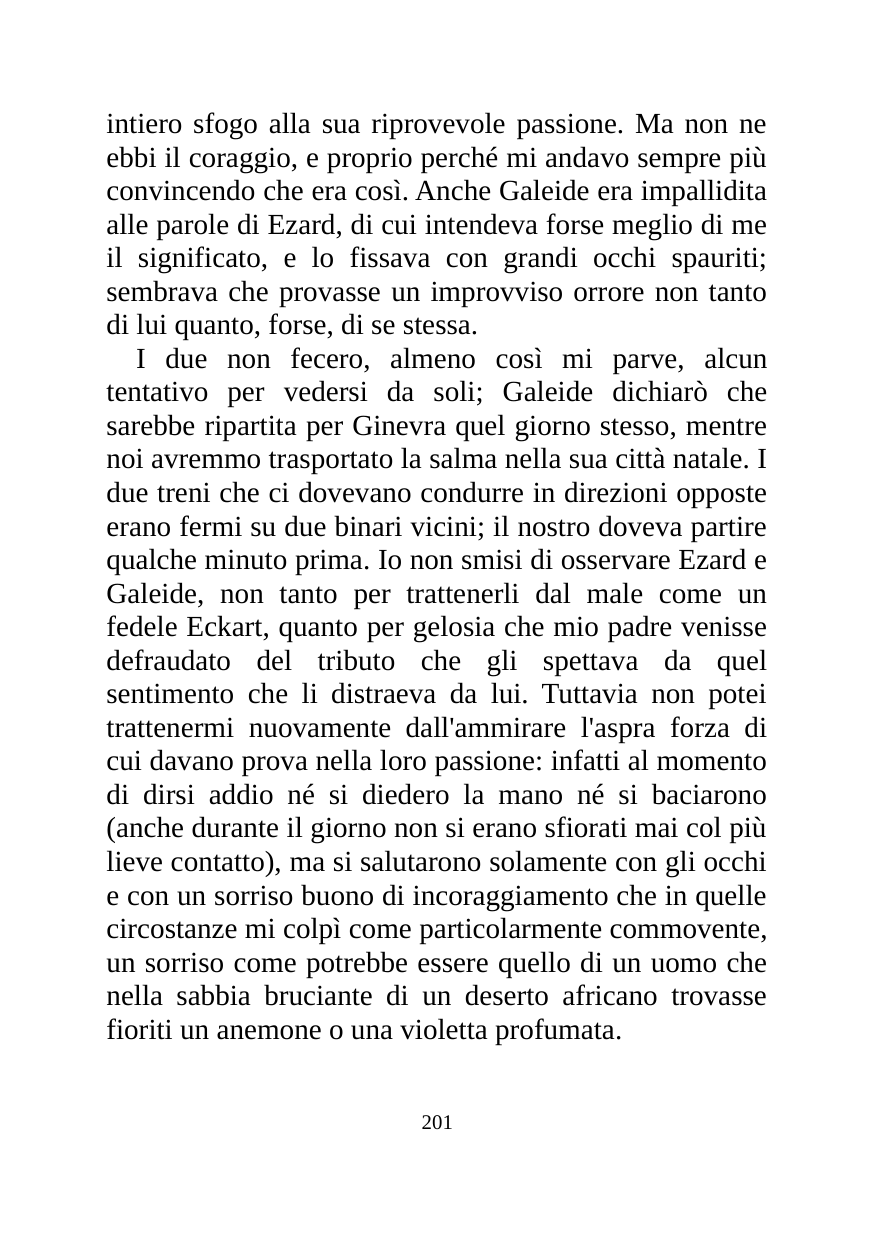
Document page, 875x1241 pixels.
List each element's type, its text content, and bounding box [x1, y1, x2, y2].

text I due non fecero, almeno così mi parve, alcun tentativo per vedersi da soli; Galeide dichiarò che sarebbe ripartita per Ginevra quel giorno stesso, mentre noi avremmo trasportato la salma nella sua città natale. I due treni che ci dovevano condurre in direzioni opposte erano fermi su due binari vicini; il nostro doveva partire qualche minuto prima. Io non smisi di osservare Ezard e Galeide, non tanto per trattenerli dal male come un fedele Eckart, quanto per gelosia che mio padre venisse defraudato del tributo che gli spettava da quel sentimento che li distraeva da lui. Tuttavia non potei trattenermi nuovamente dall'ammirare l'aspra forza di cui davano prova nella loro passione: infatti al momento di dirsi addio né si diedero la mano né si baciarono (anche durante il giorno non si erano sfiorati mai col più lieve contatto), ma si salutarono solamente con gli occhi e con un sorriso buono di incoraggiamento che in quelle circostanze mi colpì come particolarmente commovente, un sorriso come potrebbe essere quello di un uomo che nella sabbia bruciante di un deserto africano trovasse fioriti un anemone o una violetta profumata. [106, 341, 768, 1045]
text intiero sfogo alla sua riprovevole passione. Ma non ne ebbi il coraggio, e proprio perché mi andavo sempre più convincendo che era così. Anche Galeide era impallidita alle parole di Ezard, di cui intendeva forse meglio di me il significato, e lo fissava con grandi occhi spauriti; sembrava che provasse un improvviso orrore non tanto di lui quanto, forse, di se stessa. [106, 106, 768, 341]
